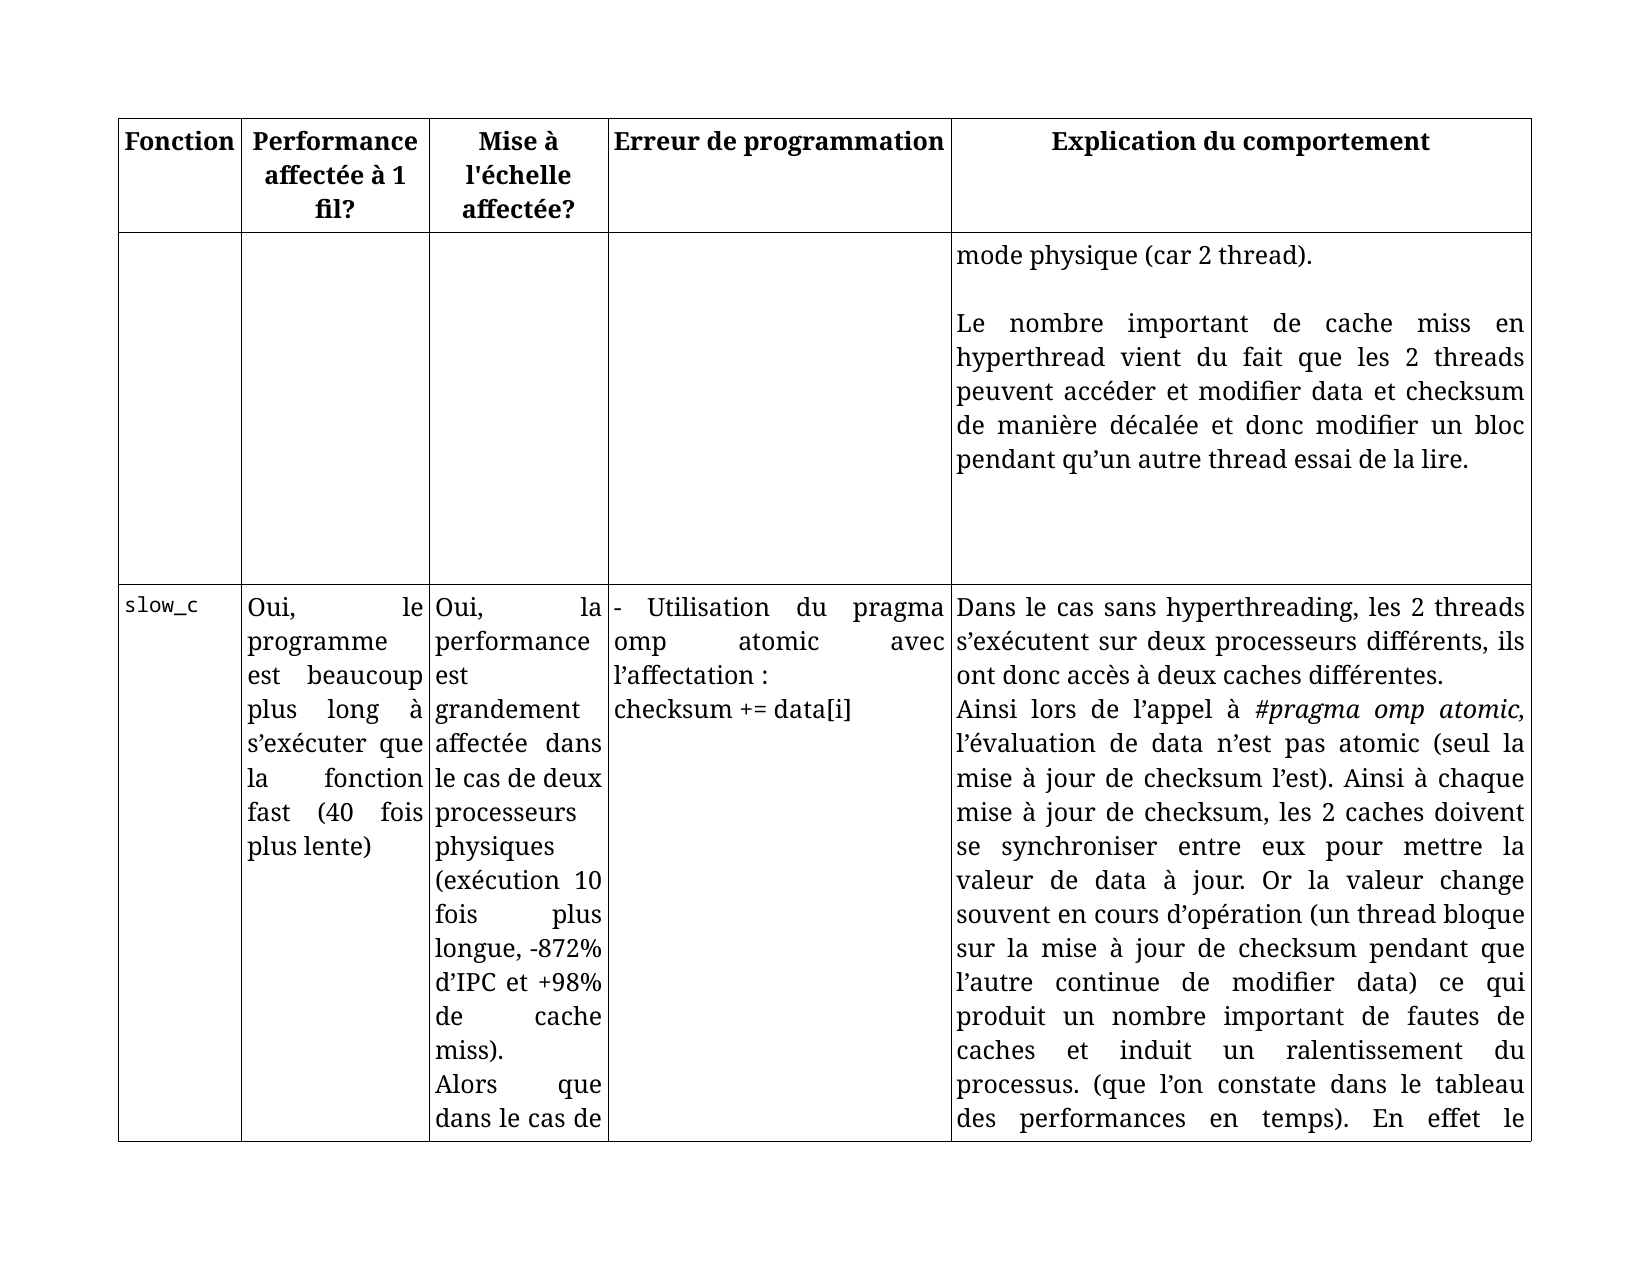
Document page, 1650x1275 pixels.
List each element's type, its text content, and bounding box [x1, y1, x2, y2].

table_header Fonction [119, 119, 241, 232]
table_cell [119, 233, 241, 584]
table_header Performance affectée à 1 fil? [242, 119, 429, 232]
table_header Mise à l'échelle affectée? [430, 119, 608, 232]
table_header Erreur de programmation [609, 119, 951, 232]
table_cell [430, 233, 608, 584]
table_cell - Utilisation du pragma omp atomic avec l’affectation : checksum += data[i] [609, 585, 951, 1141]
table_cell Oui, la performance est grandement affectée dans le cas de deux processeurs physiques (exécution 10 fois plus longue, -872% d’IPC et +98% de cache miss). Alors que dans le cas de [430, 585, 608, 1141]
table_cell mode physique (car 2 thread). Le nombre important de cache miss en hyperthread vient du fait que les 2 threads peuvent accéder et modifier data et checksum de manière décalée et donc modifier un bloc pendant qu’un autre thread essai de la lire. [952, 233, 1531, 584]
table_cell [242, 233, 429, 584]
table_header Explication du comportement [952, 119, 1531, 232]
table_cell Dans le cas sans hyperthreading, les 2 threads s’exécutent sur deux processeurs différents, ils ont donc accès à deux caches différentes. Ainsi lors de l’appel à #pragma omp atomic, l’évaluation de data n’est pas atomic (seul la mise à jour de checksum l’est). Ainsi à chaque mise à jour de checksum, les 2 caches doivent se synchroniser entre eux pour mettre la valeur de data à jour. Or la valeur change souvent en cours d’opération (un thread bloque sur la mise à jour de checksum pendant que l’autre continue de modifier data) ce qui produit un nombre important de fautes de caches et induit un ralentissement du processus. (que l’on constate dans le tableau des performances en temps). En effet le [952, 585, 1531, 1141]
table_cell slow_c [119, 585, 241, 1141]
table_cell Oui, le programme est beaucoup plus long à s’exécuter que la fonction fast (40 fois plus lente) [242, 585, 429, 1141]
table_cell [609, 233, 951, 584]
